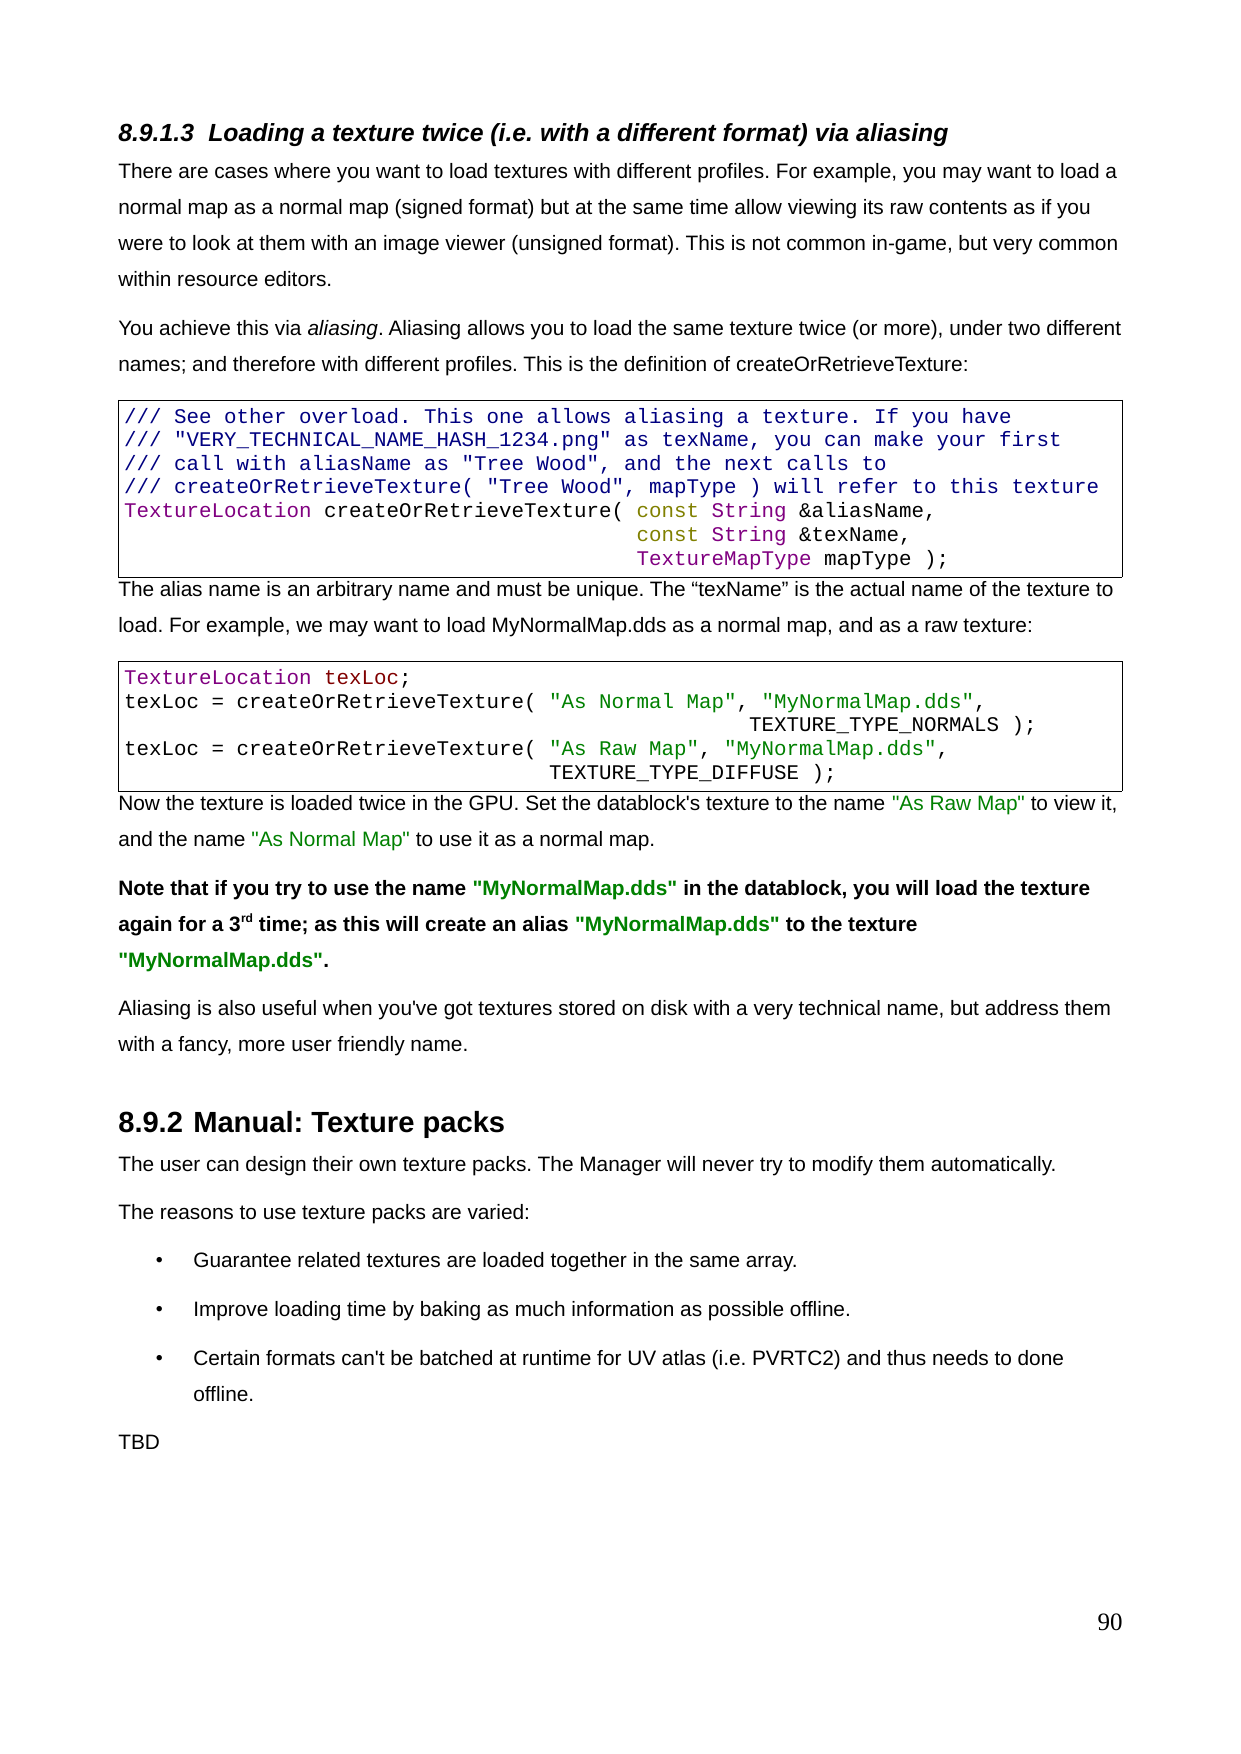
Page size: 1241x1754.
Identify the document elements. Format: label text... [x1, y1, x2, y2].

text There are cases where you want to load textures with different profiles. For example, you may want to load a normal map as a normal map (signed format) but at the same time allow viewing its raw contents as if you were to look at them with an image viewer (unsigned format). This is not common in-game, but very common within resource editors. [118, 159, 1122, 291]
list Certain formats can't be batched at runtime for UV atlas (i.e. PVRTC2) and thus needs to done offline. [156, 1345, 1122, 1405]
text Now the texture is loaded twice in the GPU. Set the datablock's texture to the name "As Raw Map" to view it, and the name "As Normal Map" to use it as a normal map. [118, 792, 1122, 851]
text Note that if you try to use the name "MyNormalMap.dds" in the datablock, you will load the texture again for a 3rd time; as this will create an alias "MyNormalMap.dds" to the texture "MyNormalMap.dds". [118, 876, 1122, 971]
text Aliasing is also useful when you've got textures stored on disk with a very technical name, but address them with a fancy, more user friendly name. [118, 996, 1122, 1056]
list Guarantee related textures are loaded together in the same array. [156, 1248, 1122, 1272]
subtitle Loading a texture twice (i.e. with a different format) via aliasing [118, 118, 1122, 147]
subtitle Manual: Texture packs [118, 1105, 1122, 1139]
text The alias name is an arbitrary name and must be unique. The “texName” is the actual name of the texture to load. For example, we may want to load MyNormalMap.dds as a normal map, and as a raw texture: [118, 578, 1122, 637]
table_header TextureLocation texLoc; texLoc = createOrRetrieveTexture( "As Normal Map", "MyNormalMap.dds", TEXTURE_TYPE_NORMALS ); texLoc = createOrRetrieveTexture( "As Raw Map", "MyNormalMap.dds", TEXTURE_TYPE_DIFFUSE ); [119, 662, 1122, 791]
list Improve loading time by baking as much information as possible offline. [156, 1297, 1122, 1321]
text You achieve this via aliasing. Aliasing allows you to load the same texture twice (or more), under two different names; and therefore with different profiles. This is the definition of createOrRetrieveTexture: [118, 315, 1122, 375]
table_header /// See other overload. This one allows aliasing a texture. If you have /// "VERY_TECHNICAL_NAME_HASH_1234.png" as texName, you can make your first /// call with aliasName as "Tree Wood", and the next calls to /// createOrRetrieveTexture( "Tree Wood", mapType ) will refer to this texture TextureLocation createOrRetrieveTexture( const String &aliasName, const String &texName, TextureMapType mapType ); [119, 401, 1122, 577]
text TBD [118, 1430, 1122, 1454]
text The reasons to use texture packs are varied: [118, 1200, 1122, 1224]
text The user can design their own texture packs. The Manager will never try to modify them automatically. [118, 1151, 1122, 1175]
